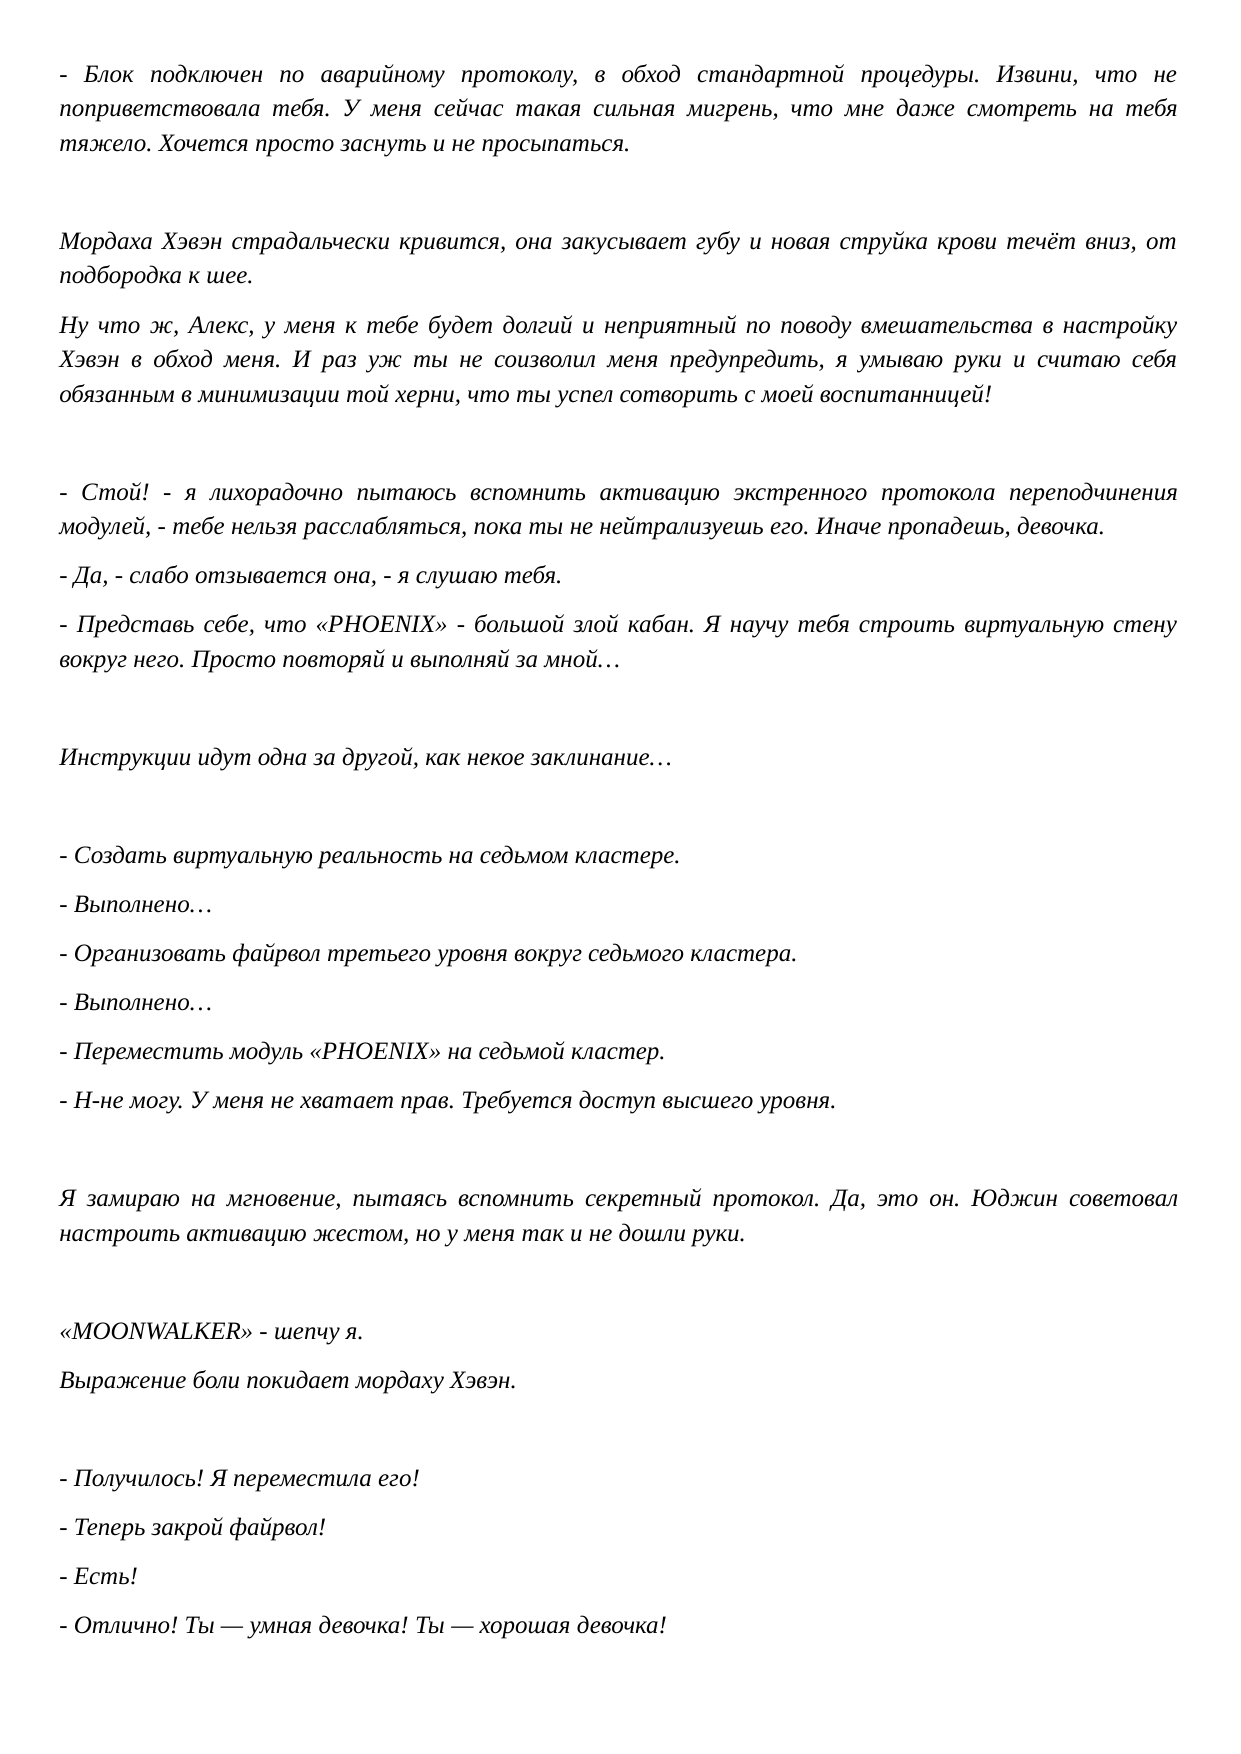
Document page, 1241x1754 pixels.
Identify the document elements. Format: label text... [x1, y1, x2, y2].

text - Блок подключен по аварийному протоколу, в обход стандартной процедуры. Извини, что не поприветствовала тебя. У меня сейчас такая сильная мигрень, что мне даже смотреть на тебя тяжело. Хочется просто заснуть и не просыпаться. [59, 59, 1181, 157]
text - Отлично! Ты — умная девочка! Ты — хорошая девочка! [59, 1611, 1181, 1639]
text Ну что ж, Алекс, у меня к тебе будет долгий и неприятный по поводу вмешательства в настройку Хэвэн в обход меня. И раз уж ты не соизволил меня предупредить, я умываю руки и считаю себя обязанным в минимизации той херни, что ты успел сотворить с моей воспитанницей! [59, 310, 1181, 407]
text - Представь себе, что «PHOENIX» - большой злой кабан. Я научу тебя строить виртуальную стену вокруг него. Просто повторяй и выполняй за мной… [59, 609, 1181, 673]
text - Да, - слабо отзывается она, - я слушаю тебя. [59, 560, 1181, 589]
text - Организовать файрвол третьего уровня вокруг седьмого кластера. [59, 938, 1181, 967]
text - Переместить модуль «PHOENIX» на седьмой кластер. [59, 1036, 1181, 1065]
text Выражение боли покидает мордаху Хэвэн. [59, 1365, 1181, 1394]
text - Выполнено… [59, 889, 1181, 918]
text - Теперь закрой файрвол! [59, 1512, 1181, 1541]
text «MOONWALKER» - шепчу я. [59, 1316, 1181, 1345]
text - Н-не могу. У меня не хватает прав. Требуется доступ высшего уровня. [59, 1085, 1181, 1114]
text - Получилось! Я переместила его! [59, 1463, 1181, 1492]
text - Стой! - я лихорадочно пытаюсь вспомнить активацию экстренного протокола переподчинения модулей, - тебе нельзя расслабляться, пока ты не нейтрализуешь его. Иначе пропадешь, девочка. [59, 477, 1181, 540]
text - Есть! [59, 1561, 1181, 1590]
text Я замираю на мгновение, пытаясь вспомнить секретный протокол. Да, это он. Юджин советовал настроить активацию жестом, но у меня так и не дошли руки. [59, 1183, 1181, 1247]
text - Создать виртуальную реальность на седьмом кластере. [59, 840, 1181, 869]
text Инструкции идут одна за другой, как некое заклинание… [59, 742, 1181, 771]
text - Выполнено… [59, 987, 1181, 1016]
text Мордаха Хэвэн страдальчески кривится, она закусывает губу и новая струйка крови течёт вниз, от подбородка к шее. [59, 226, 1181, 289]
